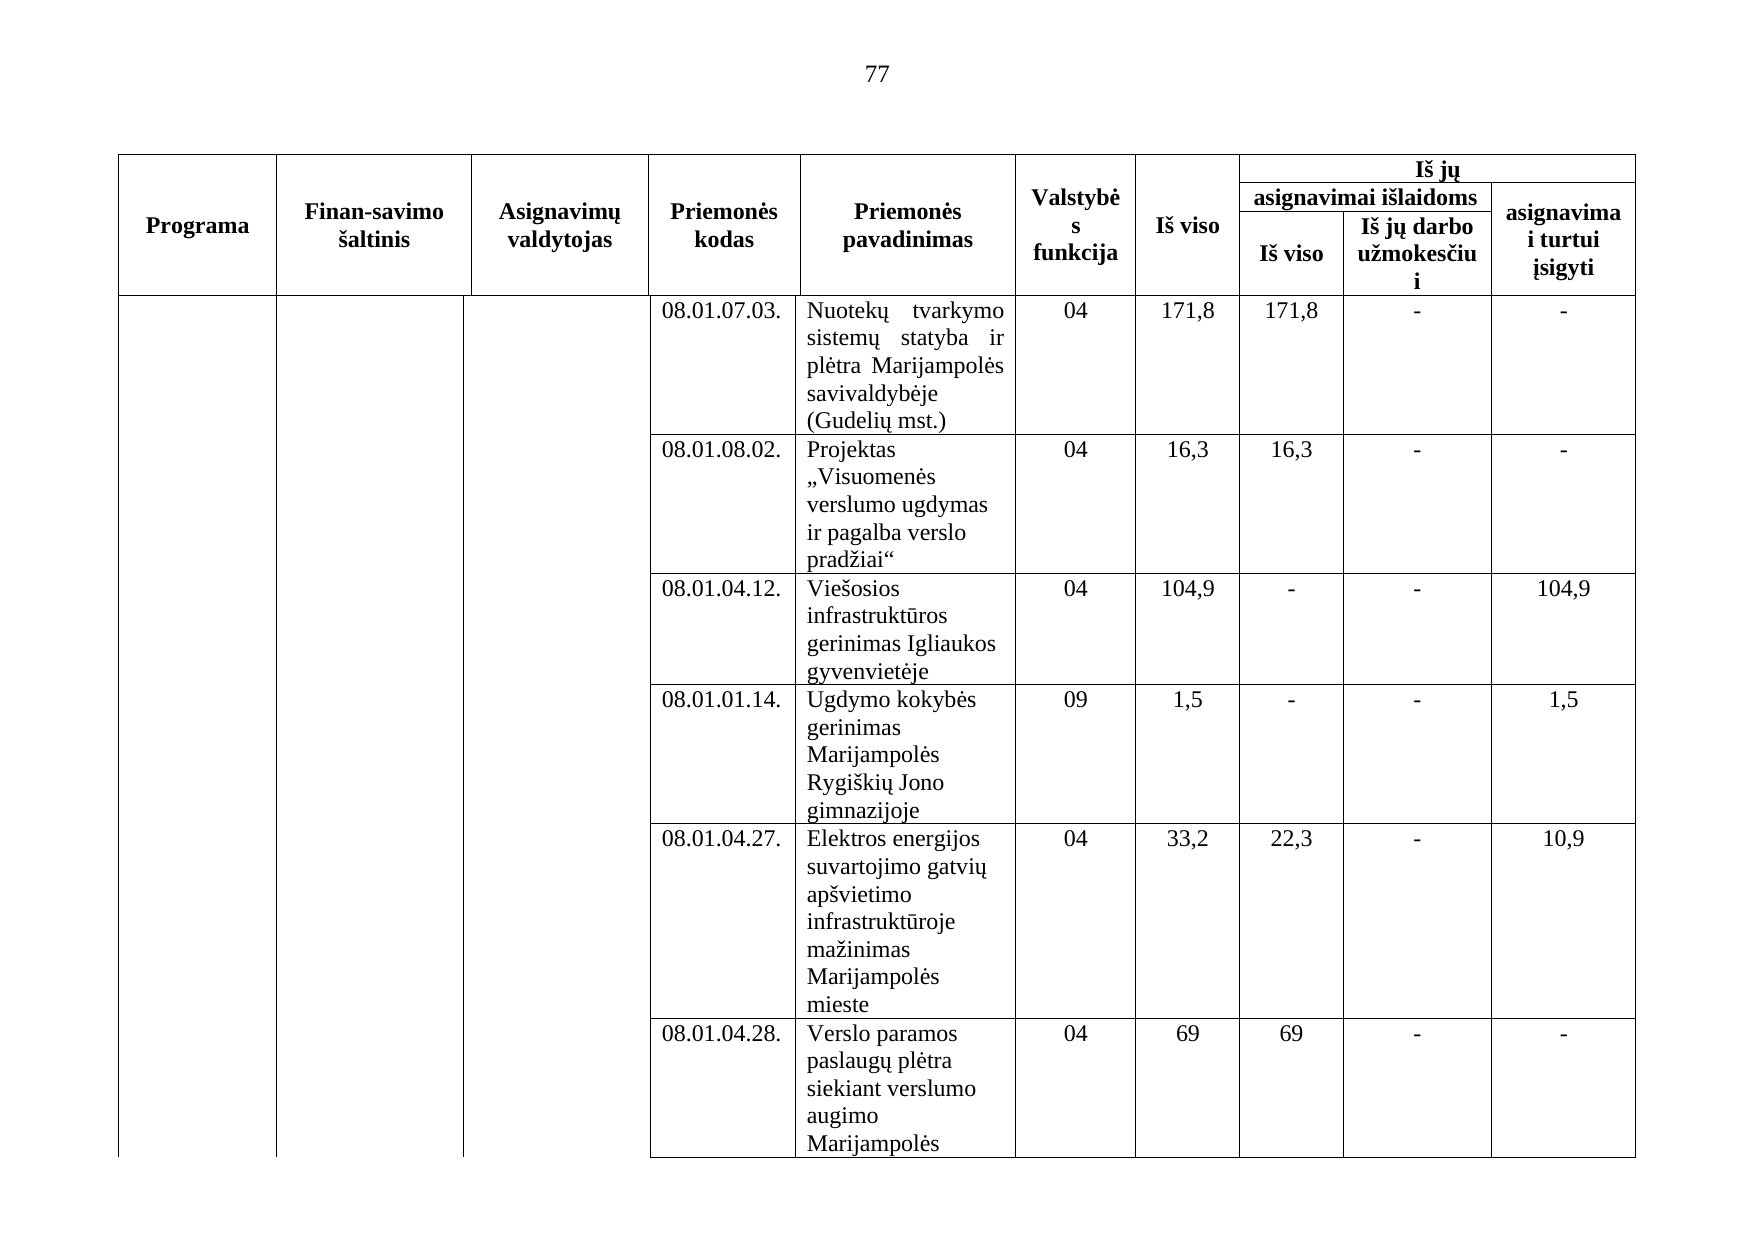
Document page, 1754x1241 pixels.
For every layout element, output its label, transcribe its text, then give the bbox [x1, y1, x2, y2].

table_cell - [1344, 824, 1491, 1018]
table_cell Ugdymo kokybės gerinimas Marijampolės Rygiškių Jono gimnazijoje [796, 685, 1015, 823]
table_cell 171,8 [1136, 296, 1239, 434]
table_header Programa [119, 155, 276, 295]
table_cell - [1492, 435, 1635, 573]
table_cell 171,8 [1240, 296, 1343, 434]
table_cell 04 [1016, 824, 1135, 1018]
table_cell Iš jų darbo užmokesčiui [1344, 212, 1491, 295]
table_cell 10,9 [1492, 824, 1635, 1018]
table_cell Projektas „Visuomenės verslumo ugdymas ir pagalba verslo pradžiai“ [796, 435, 1015, 573]
table_cell - [1240, 685, 1343, 823]
table_cell - [1344, 296, 1491, 434]
table_cell 104,9 [1136, 574, 1239, 684]
table_cell 69 [1240, 1019, 1343, 1157]
table_cell 1,5 [1136, 685, 1239, 823]
table_cell [464, 296, 650, 1157]
table_cell 09 [1016, 685, 1135, 823]
table_cell 1,5 [1492, 685, 1635, 823]
table_cell - [1344, 1019, 1491, 1157]
table_cell 08.01.08.02. [651, 435, 795, 573]
table_cell - [1492, 296, 1635, 434]
table_cell 08.01.04.27. [651, 824, 795, 1018]
table_cell 16,3 [1136, 435, 1239, 573]
table_cell 04 [1016, 296, 1135, 434]
table_cell 04 [1016, 574, 1135, 684]
table_cell 08.01.04.12. [651, 574, 795, 684]
table_cell Verslo paramos paslaugų plėtra siekiant verslumo augimo Marijampolės [796, 1019, 1015, 1157]
table_cell asignavimai turtui įsigyti [1492, 183, 1635, 295]
table_cell 69 [1136, 1019, 1239, 1157]
table_cell asignavimai išlaidoms [1240, 183, 1491, 211]
table_header Iš viso [1136, 155, 1239, 295]
table_cell 04 [1016, 435, 1135, 573]
table_cell 33,2 [1136, 824, 1239, 1018]
table_cell 08.01.04.28. [651, 1019, 795, 1157]
table_header Asignavimų valdytojas [472, 155, 648, 295]
table_cell - [1344, 685, 1491, 823]
table_cell - [1492, 1019, 1635, 1157]
table_cell 16,3 [1240, 435, 1343, 573]
table_cell 08.01.01.14. [651, 685, 795, 823]
table_cell - [1344, 435, 1491, 573]
table_cell 22,3 [1240, 824, 1343, 1018]
table_cell [277, 296, 463, 1157]
table_cell [119, 296, 276, 1157]
table_cell 104,9 [1492, 574, 1635, 684]
table_header Priemonės pavadinimas [801, 155, 1015, 295]
table_cell 08.01.07.03. [651, 296, 795, 434]
table_header Priemonės kodas [649, 155, 800, 295]
table_cell Elektros energijos suvartojimo gatvių apšvietimo infrastruktūroje mažinimas Marijampolės mieste [796, 824, 1015, 1018]
table_cell - [1344, 574, 1491, 684]
table_cell Iš viso [1240, 212, 1343, 295]
table_header Valstybės funkcija [1016, 155, 1135, 295]
table_cell Nuotekų tvarkymo sistemų statyba ir plėtra Marijampolės savivaldybėje (Gudelių mst.) [796, 296, 1015, 434]
table_header Finan-savimo šaltinis [277, 155, 471, 295]
table_header Iš jų [1240, 155, 1635, 182]
table_cell 04 [1016, 1019, 1135, 1157]
table_cell - [1240, 574, 1343, 684]
table_cell Viešosios infrastruktūros gerinimas Igliaukos gyvenvietėje [796, 574, 1015, 684]
